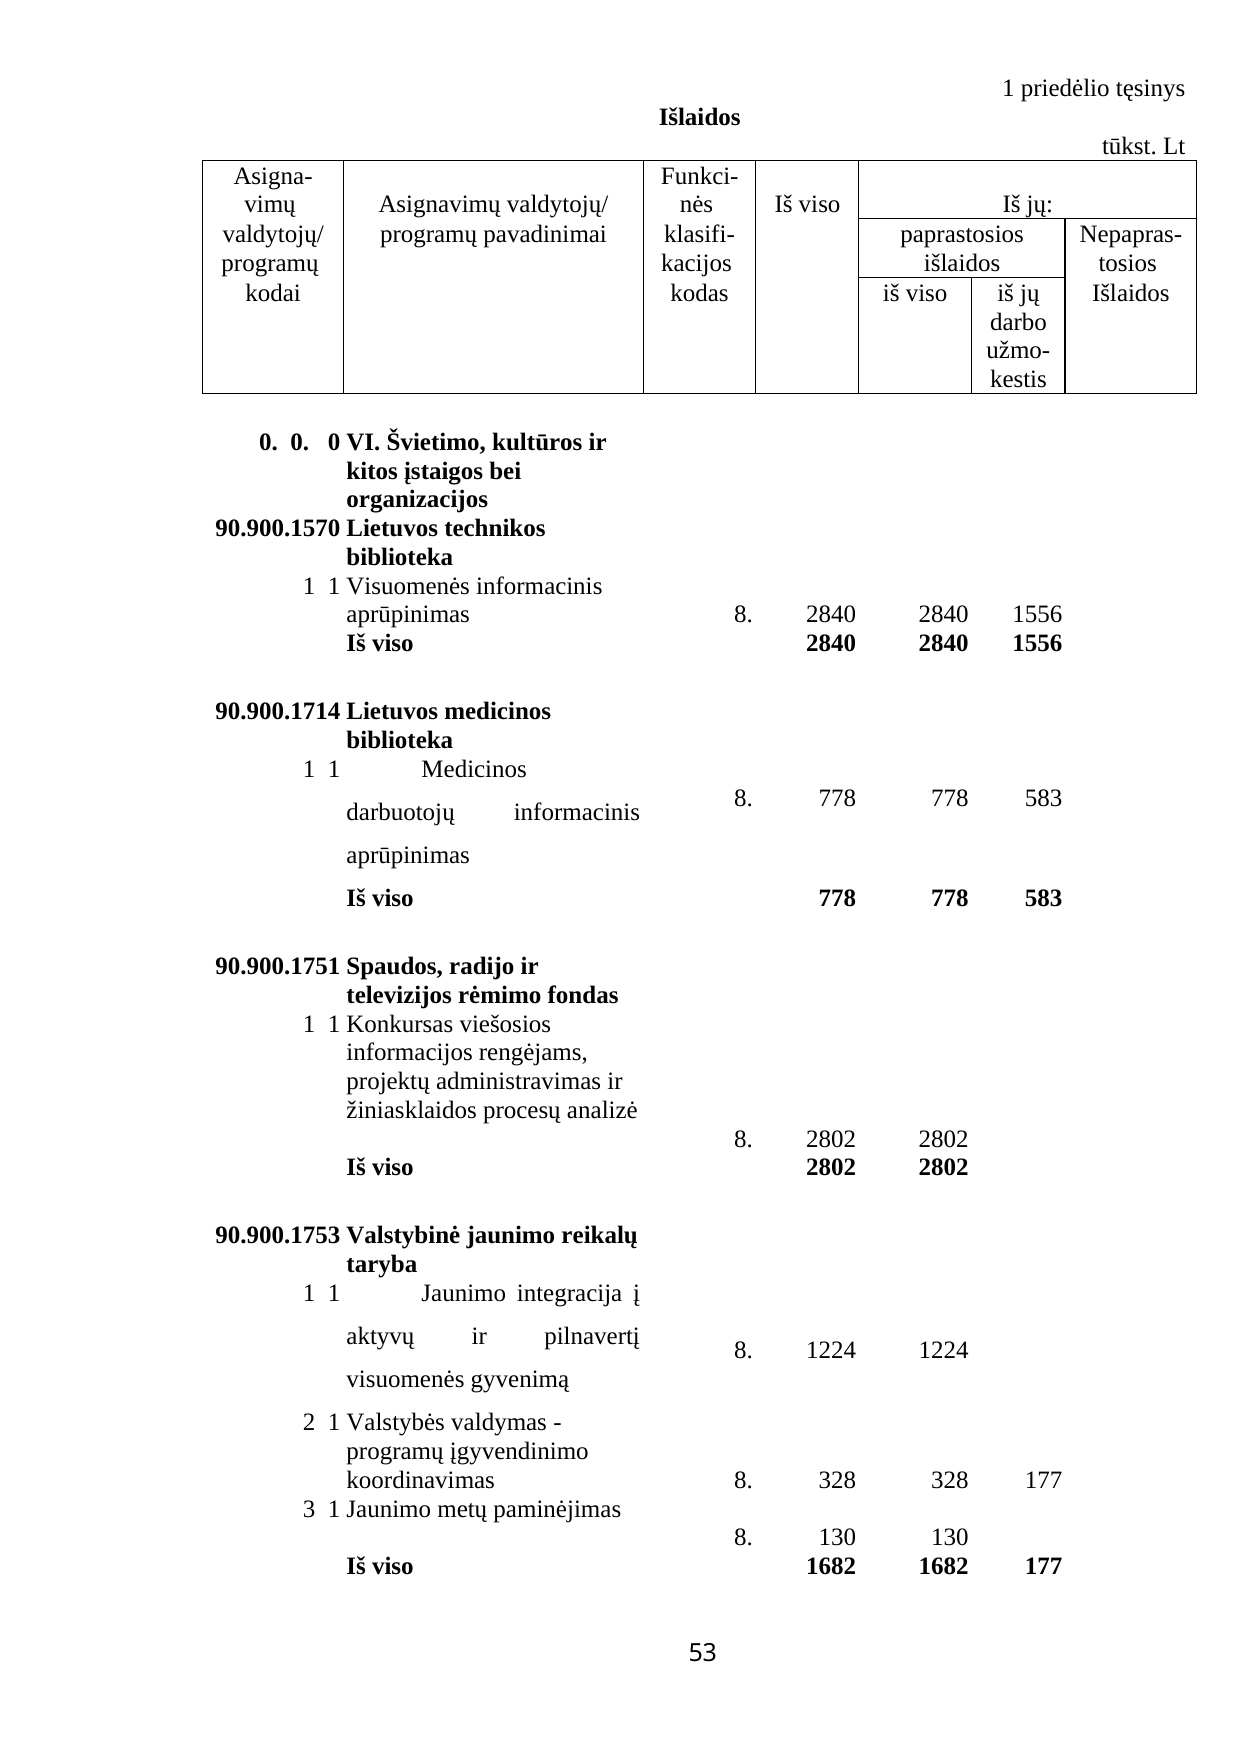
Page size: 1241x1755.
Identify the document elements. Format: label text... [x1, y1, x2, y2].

table_cell [1065, 917, 1196, 951]
table_cell 1224 [859, 1278, 971, 1407]
table_cell 1682 [756, 1551, 859, 1585]
table_cell 177 [971, 1408, 1065, 1494]
table_cell klasifi-kacijos [644, 218, 755, 277]
table_cell [1065, 394, 1196, 427]
table_cell [643, 1585, 756, 1619]
table_cell [643, 917, 756, 951]
table_cell [859, 1187, 971, 1221]
table_cell [643, 1187, 756, 1221]
table_cell Valstybės valdymas - programų įgyvendinimo koordinavimas [343, 1408, 643, 1494]
table_cell [971, 513, 1065, 571]
table_cell [859, 1585, 971, 1619]
table_cell [971, 696, 1065, 754]
table_cell [1065, 1187, 1196, 1221]
table_cell [971, 1153, 1065, 1187]
table_cell [1065, 1153, 1196, 1187]
table_cell [756, 513, 859, 571]
table_cell 8. [643, 754, 756, 883]
table_cell 2840 [859, 628, 971, 662]
table_cell [643, 628, 756, 662]
table_cell [643, 1221, 756, 1278]
table_cell 130 [756, 1494, 859, 1551]
table_cell 130 [859, 1494, 971, 1551]
table_cell 778 [756, 754, 859, 883]
table_cell Lietuvos medicinos biblioteka [343, 696, 643, 754]
table_cell [756, 951, 859, 1009]
table_cell [203, 1585, 343, 1619]
table_cell Konkursas viešosios informacijos rengėjams, projektų administravimas ir žiniasklaidos procesų analizė [343, 1009, 643, 1152]
table_cell [203, 628, 343, 662]
table_cell 1224 [756, 1278, 859, 1407]
table_cell [971, 1278, 1065, 1407]
table_cell 2802 [756, 1153, 859, 1187]
table_cell Išlaidos [203, 102, 1196, 131]
table_cell [859, 951, 971, 1009]
table_cell [1065, 883, 1196, 917]
table_cell [756, 394, 859, 427]
table_cell Medicinos darbuotojų informacinis aprūpinimas [343, 754, 643, 883]
table_cell Spaudos, radijo ir televizijos rėmimo fondas [343, 951, 643, 1009]
table_cell 2840 [756, 628, 859, 662]
table_cell kodas [644, 277, 755, 393]
table_cell Iš viso [343, 1153, 643, 1187]
table_cell Iš viso [343, 628, 643, 662]
table_cell 2802 [859, 1153, 971, 1187]
table_cell 8. [643, 1009, 756, 1152]
table_cell 2802 [859, 1009, 971, 1152]
table_cell [971, 951, 1065, 1009]
table_cell 0. 0. 0 [203, 427, 343, 513]
table_cell [859, 513, 971, 571]
table_cell 1 1 [203, 754, 343, 883]
table_cell [1065, 571, 1196, 628]
table_cell 1556 [971, 571, 1065, 628]
table_cell [1065, 513, 1196, 571]
table_cell 90.900.1753 [203, 1221, 343, 1278]
table_cell Iš viso [343, 883, 643, 917]
table_cell 2802 [756, 1009, 859, 1152]
table_cell Jaunimo integracija į aktyvų ir pilnavertį visuomenės gyvenimą [343, 1278, 643, 1407]
table_cell Funkci-nės [644, 161, 755, 218]
table_cell [859, 394, 971, 427]
table_cell [859, 1221, 971, 1278]
table_cell paprastosios išlaidos [859, 219, 1064, 277]
table_cell [344, 277, 643, 393]
table_cell [756, 662, 859, 696]
table_cell 8. [643, 571, 756, 628]
table_cell iš viso [859, 278, 971, 393]
table_cell [1065, 1494, 1196, 1551]
table_cell [203, 394, 343, 427]
table_cell Išlaidos [1066, 277, 1196, 393]
table_cell [859, 427, 971, 513]
table_cell [643, 1551, 756, 1585]
table_cell Asigna-vimų [203, 161, 343, 218]
table_cell [643, 1153, 756, 1187]
table_cell [203, 883, 343, 917]
table_cell 90.900.1751 [203, 951, 343, 1009]
table_cell [1065, 662, 1196, 696]
table_cell [756, 427, 859, 513]
table_cell [971, 662, 1065, 696]
table_cell Lietuvos technikos biblioteka [343, 513, 643, 571]
table_cell [859, 662, 971, 696]
table_cell 177 [971, 1551, 1065, 1585]
table_cell 778 [859, 754, 971, 883]
table_cell [643, 513, 756, 571]
table_cell [756, 277, 858, 393]
table_cell [756, 1187, 859, 1221]
table_cell 778 [859, 883, 971, 917]
table_cell 8. [643, 1494, 756, 1551]
table_cell 583 [971, 883, 1065, 917]
table_cell iš jų darbo užmo-kestis [972, 278, 1064, 393]
table_cell [643, 427, 756, 513]
table_cell 3 1 [203, 1494, 343, 1551]
table_cell 2 1 [203, 1408, 343, 1494]
table_cell 8. [643, 1278, 756, 1407]
table_cell [756, 1585, 859, 1619]
table_cell Visuomenės informacinis aprūpinimas [343, 571, 643, 628]
table_cell [643, 951, 756, 1009]
table_cell [203, 1551, 343, 1585]
table_cell [756, 917, 859, 951]
table_cell [203, 1153, 343, 1187]
table_cell 2840 [859, 571, 971, 628]
table_cell [1065, 1278, 1196, 1407]
table_cell [343, 1585, 643, 1619]
table_cell 778 [756, 883, 859, 917]
table_cell Iš viso [756, 161, 858, 218]
table_cell [203, 917, 343, 951]
table_cell Valstybinė jaunimo reikalų taryba [343, 1221, 643, 1278]
table_cell [971, 1221, 1065, 1278]
table_cell tūkst. Lt [203, 131, 1196, 160]
table_cell [756, 696, 859, 754]
table_cell [1065, 951, 1196, 1009]
table_cell [1065, 427, 1196, 513]
table_cell Asignavimų valdytojų/ [344, 161, 643, 218]
table_cell [756, 1221, 859, 1278]
table_cell 1 1 [203, 571, 343, 628]
table_cell [643, 662, 756, 696]
table_cell [1065, 1009, 1196, 1152]
table_cell kodai [203, 277, 343, 393]
table_cell [971, 1494, 1065, 1551]
table_cell [1065, 1408, 1196, 1494]
table_cell [756, 218, 858, 277]
table_cell [1065, 1551, 1196, 1585]
table_cell [643, 394, 756, 427]
table_cell [343, 662, 643, 696]
table_cell valdytojų/ programų [203, 218, 343, 277]
table_cell [1065, 696, 1196, 754]
table_cell [859, 917, 971, 951]
table_cell [859, 696, 971, 754]
table_cell [1065, 1585, 1196, 1619]
table_cell [1065, 628, 1196, 662]
table_cell 1 1 [203, 1278, 343, 1407]
table_cell [971, 917, 1065, 951]
table_cell 583 [971, 754, 1065, 883]
table_cell Jaunimo metų paminėjimas [343, 1494, 643, 1551]
table_cell [343, 1187, 643, 1221]
table_cell [971, 427, 1065, 513]
table_cell [203, 662, 343, 696]
table_cell [1065, 754, 1196, 883]
table_cell [1065, 1221, 1196, 1278]
table_cell 2840 [756, 571, 859, 628]
table_cell 90.900.1714 [203, 696, 343, 754]
table_cell 90.900.1570 [203, 513, 343, 571]
table_cell 8. [643, 1408, 756, 1494]
table_cell 328 [859, 1408, 971, 1494]
table_cell 1 1 [203, 1009, 343, 1152]
table_cell [643, 883, 756, 917]
table_cell 1556 [971, 628, 1065, 662]
table_cell [971, 1585, 1065, 1619]
table_cell VI. Švietimo, kultūros ir kitos įstaigos bei organizacijos [343, 427, 643, 513]
table_cell [343, 917, 643, 951]
table_cell 1682 [859, 1551, 971, 1585]
table_cell [971, 1009, 1065, 1152]
table_cell Iš viso [343, 1551, 643, 1585]
table_cell [203, 1187, 343, 1221]
table_cell [643, 696, 756, 754]
table_cell [971, 1187, 1065, 1221]
table_cell programų pavadinimai [344, 218, 643, 277]
table_cell [343, 394, 643, 427]
table_cell Iš jų: [859, 161, 1196, 218]
table_cell Nepapras-tosios [1066, 219, 1196, 277]
table_header 1 priedėlio tęsinys [203, 74, 1196, 102]
table_cell [971, 394, 1065, 427]
table_cell 328 [756, 1408, 859, 1494]
